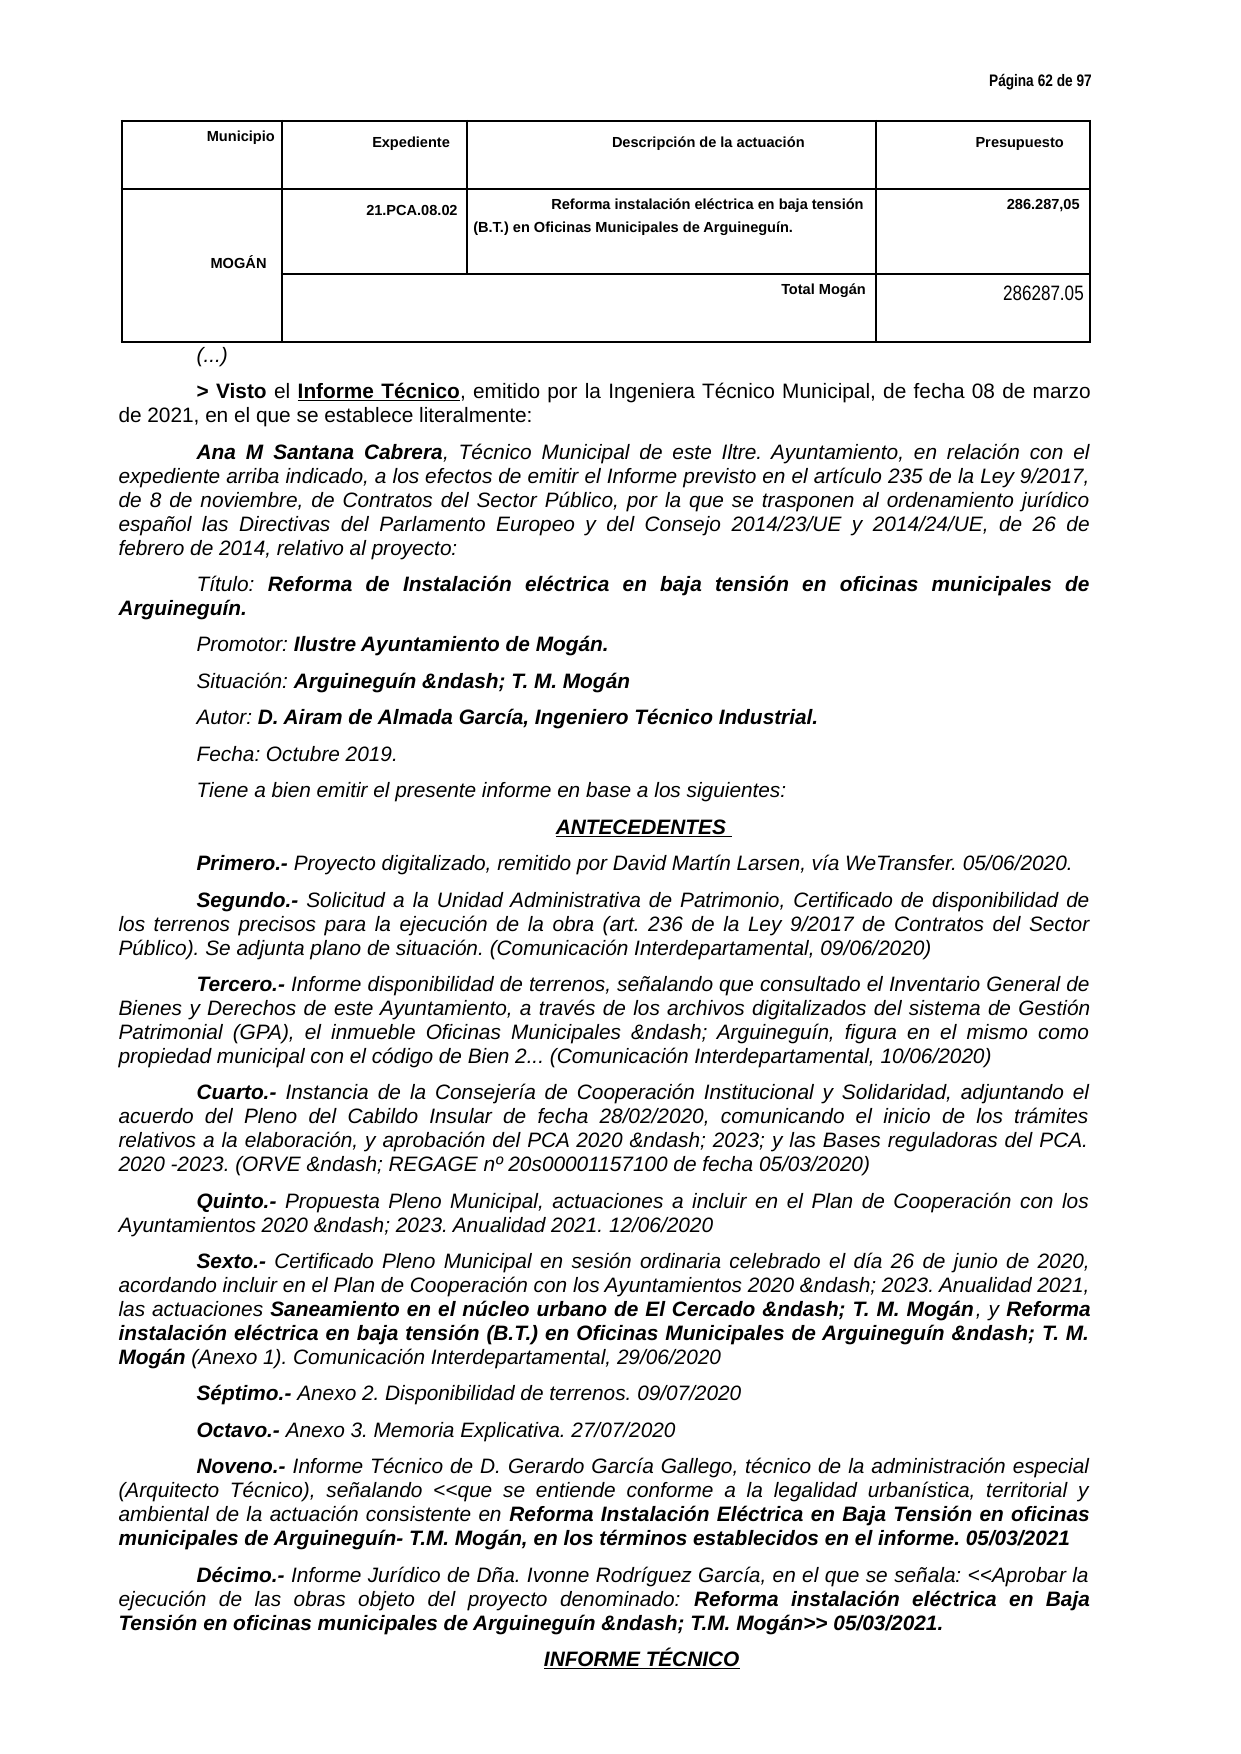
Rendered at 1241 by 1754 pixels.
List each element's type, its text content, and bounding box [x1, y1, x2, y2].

text Título: Reforma de Instalación eléctrica en baja tensión en oficinas municipales de Arguineguín. [118, 572, 1092, 620]
table_cell 286.287,05 [877, 190, 1089, 272]
text Tercero.- Informe disponibilidad de terrenos, señalando que consultado el Inventario General de Bienes y Derechos de este Ayuntamiento, a través de los archivos digitalizados del sistema de Gestión Patrimonial (GPA), el inmueble Oficinas Municipales &ndash; Arguineguín, figura en el mismo como propiedad municipal con el código de Bien 2... (Comunicación Interdepartamental, 10/06/2020) [118, 972, 1092, 1068]
text Fecha: Octubre 2019. [118, 742, 1092, 766]
text Promotor: Ilustre Ayuntamiento de Mogán. [118, 632, 1092, 656]
text Quinto.- Propuesta Pleno Municipal, actuaciones a incluir en el Plan de Cooperación con los Ayuntamientos 2020 &ndash; 2023. Anualidad 2021. 12/06/2020 [118, 1188, 1092, 1236]
text Séptimo.- Anexo 2. Disponibilidad de terrenos. 09/07/2020 [118, 1381, 1092, 1405]
table_cell 286287,05 [877, 275, 1089, 341]
table_cell 21.PCA.08.02 [283, 190, 466, 272]
text Décimo.- Informe Jurídico de Dña. Ivonne Rodríguez García, en el que se señala: <<Aprobar la ejecución de las obras objeto del proyecto denominado: Reforma instalación eléctrica en Baja Tensión en oficinas municipales de Arguineguín &ndash; T.M. Mogán>> 05/03/2021. [118, 1562, 1092, 1634]
table_header Expediente [283, 122, 466, 188]
table_cell Total Mogán [283, 275, 875, 341]
text Octavo.- Anexo 3. Memoria Explicativa. 27/07/2020 [118, 1418, 1092, 1442]
text Tiene a bien emitir el presente informe en base a los siguientes: [118, 778, 1092, 802]
text (...) [118, 343, 1092, 367]
text Primero.- Proyecto digitalizado, remitido por David Martín Larsen, vía WeTransfer. 05/06/2020. [118, 851, 1092, 875]
text Noveno.- Informe Técnico de D. Gerardo García Gallego, técnico de la administración especial (Arquitecto Técnico), señalando <<que se entiende conforme a la legalidad urbanística, territorial y ambiental de la actuación consistente en Reforma Instalación Eléctrica en Baja Tensión en oficinas municipales de Arguineguín- T.M. Mogán, en los términos establecidos en el informe. 05/03/2021 [118, 1454, 1092, 1550]
table_header Presupuesto [877, 122, 1089, 188]
text INFORME TÉCNICO [118, 1647, 1092, 1671]
text Autor: D. Airam de Almada García, Ingeniero Técnico Industrial. [118, 705, 1092, 729]
text Cuarto.- Instancia de la Consejería de Cooperación Institucional y Solidaridad, adjuntando el acuerdo del Pleno del Cabildo Insular de fecha 28/02/2020, comunicando el inicio de los trámites relativos a la elaboración, y aprobación del PCA 2020 &ndash; 2023; y las Bases reguladoras del PCA. 2020 -2023. (ORVE &ndash; REGAGE nº 20s00001157100 de fecha 05/03/2020) [118, 1080, 1092, 1176]
text ANTECEDENTES [118, 814, 1092, 838]
text Situación: Arguineguín &ndash; T. M. Mogán [118, 669, 1092, 693]
text > Visto el Informe Técnico, emitido por la Ingeniera Técnico Municipal, de fecha 08 de marzo de 2021, en el que se establece literalmente: [118, 379, 1092, 427]
text Ana M Santana Cabrera, Técnico Municipal de este Iltre. Ayuntamiento, en relación con el expediente arriba indicado, a los efectos de emitir el Informe previsto en el artículo 235 de la Ley 9/2017, de 8 de noviembre, de Contratos del Sector Público, por la que se trasponen al ordenamiento jurídico español las Directivas del Parlamento Europeo y del Consejo 2014/23/UE y 2014/24/UE, de 26 de febrero de 2014, relativo al proyecto: [118, 439, 1092, 559]
text Sexto.- Certificado Pleno Municipal en sesión ordinaria celebrado el día 26 de junio de 2020, acordando incluir en el Plan de Cooperación con los Ayuntamientos 2020 &ndash; 2023. Anualidad 2021, las actuaciones Saneamiento en el núcleo urbano de El Cercado &ndash; T. M. Mogán, y Reforma instalación eléctrica en baja tensión (B.T.) en Oficinas Municipales de Arguineguín &ndash; T. M. Mogán (Anexo 1). Comunicación Interdepartamental, 29/06/2020 [118, 1249, 1092, 1369]
table_header Descripción de la actuación [468, 122, 875, 188]
table_cell Reforma instalación eléctrica en baja tensión (B.T.) en Oficinas Municipales de Arguineguín. [468, 190, 875, 272]
text Segundo.- Solicitud a la Unidad Administrativa de Patrimonio, Certificado de disponibilidad de los terrenos precisos para la ejecución de la obra (art. 236 de la Ley 9/2017 de Contratos del Sector Público). Se adjunta plano de situación. (Comunicación Interdepartamental, 09/06/2020) [118, 887, 1092, 959]
table_cell MOGÁN [123, 190, 281, 341]
table_header Municipio [123, 122, 281, 188]
